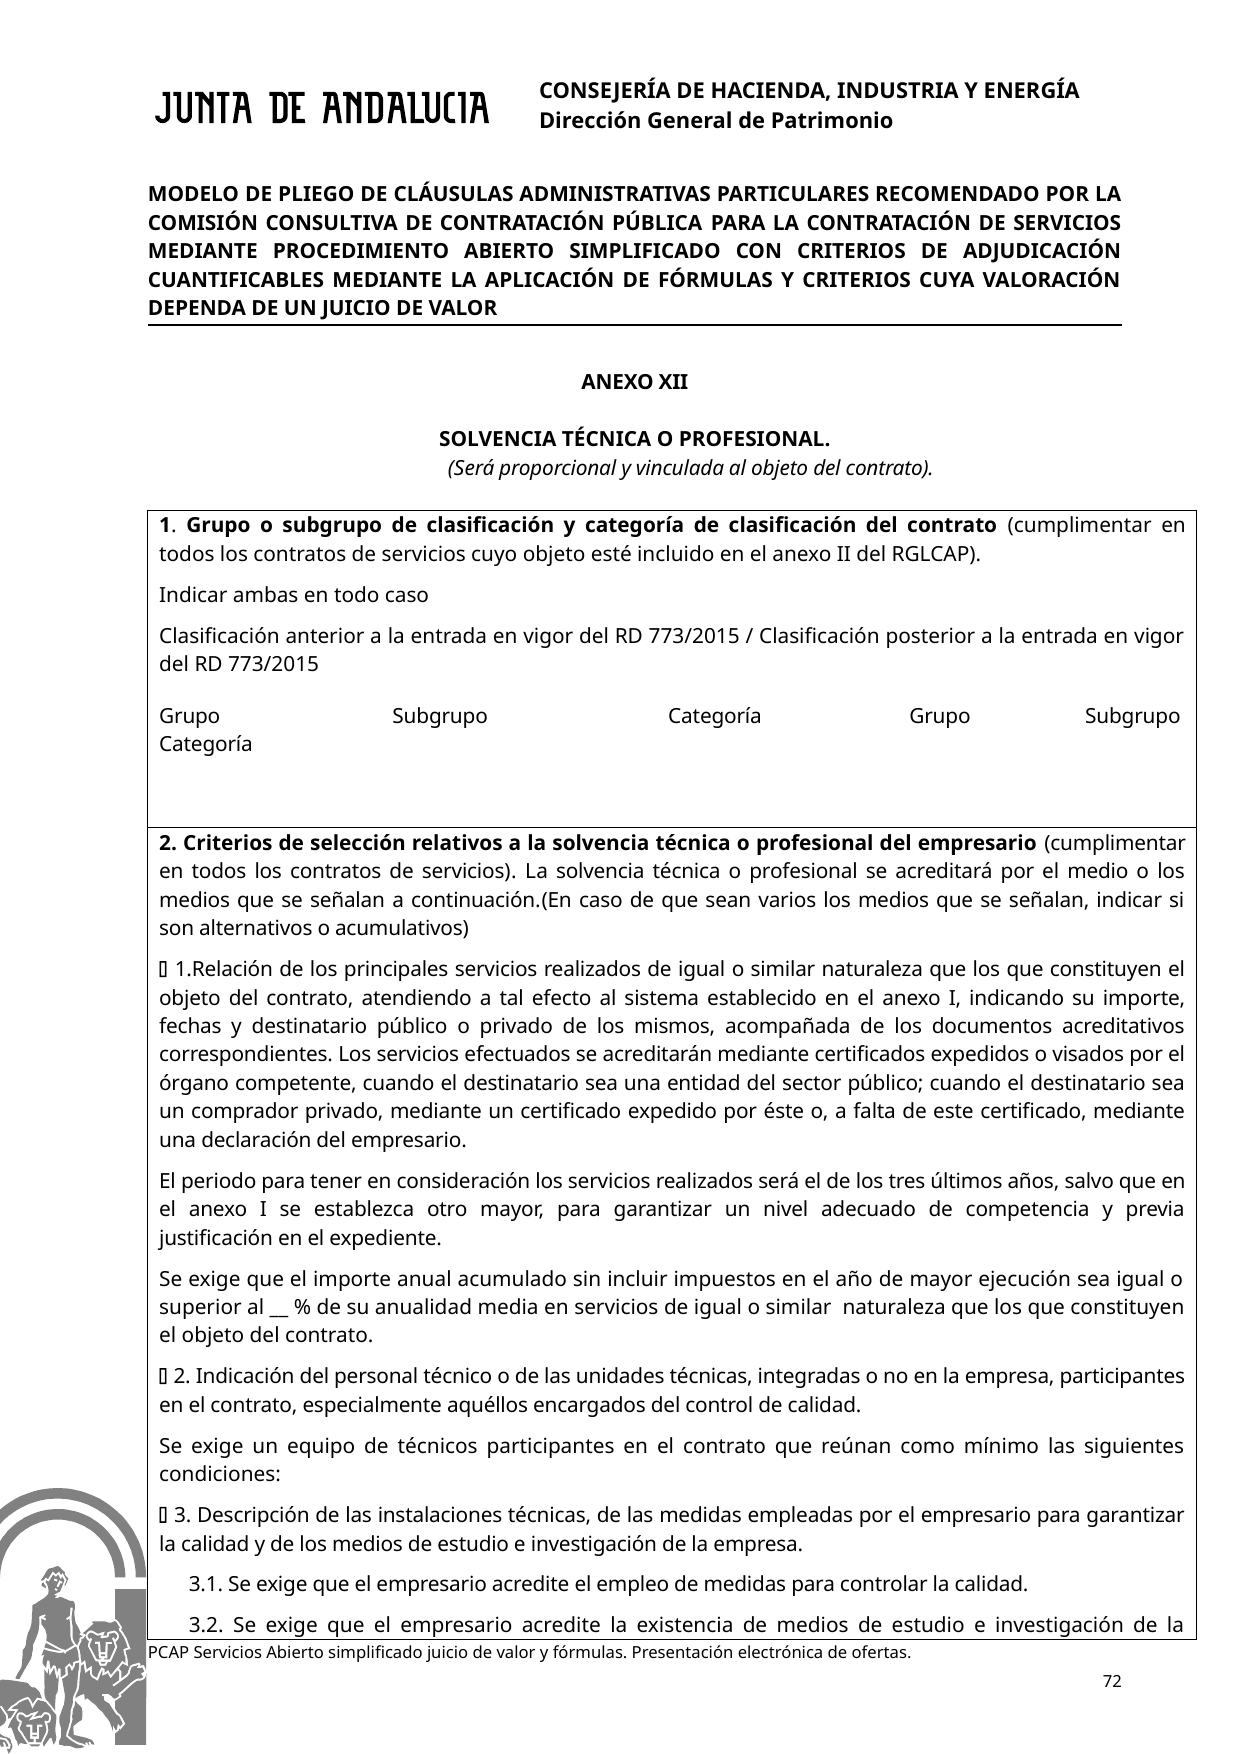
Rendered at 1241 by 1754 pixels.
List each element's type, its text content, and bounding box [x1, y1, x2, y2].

text MODELO DE PLIEGO DE CLÁUSULAS ADMINISTRATIVAS PARTICULARES RECOMENDADO POR LA COMISIÓN CONSULTIVA DE CONTRATACIÓN PÚBLICA PARA LA CONTRATACIÓN DE SERVICIOS MEDIANTE PROCEDIMIENTO ABIERTO SIMPLIFICADO CON CRITERIOS DE ADJUDICACIÓN CUANTIFICABLES MEDIANTE LA APLICACIÓN DE FÓRMULAS Y CRITERIOS CUYA VALORACIÓN DEPENDA DE UN JUICIO DE VALOR [148, 179, 1122, 324]
table_header 1. Grupo o subgrupo de clasificación y categoría de clasificación del contrato (cumplimentar en todos los contratos de servicios cuyo objeto esté incluido en el anexo II del RGLCAP). Indicar ambas en todo caso Clasificación anterior a la entrada en vigor del RD 773/2015 / Clasificación posterior a la entrada en vigor del RD 773/2015 Grupo Subgrupo Categoría Grupo Subgrupo Categoría [148, 511, 1196, 827]
text ANEXO XII [148, 367, 1122, 396]
text SOLVENCIA TÉCNICA O PROFESIONAL. [148, 424, 1122, 453]
text (Será proporcional y vinculada al objeto del contrato). [148, 453, 1122, 481]
table_cell 2. Criterios de selección relativos a la solvencia técnica o profesional del empresario (cumplimentar en todos los contratos de servicios). La solvencia técnica o profesional se acreditará por el medio o los medios que se señalan a continuación.(En caso de que sean varios los medios que se señalan, indicar si son alternativos o acumulativos) c 1.Relación de los principales servicios realizados de igual o similar naturaleza que los que constituyen el objeto del contrato, atendiendo a tal efecto al sistema establecido en el anexo I, indicando su importe, fechas y destinatario público o privado de los mismos, acompañada de los documentos acreditativos correspondientes. Los servicios efectuados se acreditarán mediante certificados expedidos o visados por el órgano competente, cuando el destinatario sea una entidad del sector público; cuando el destinatario sea un comprador privado, mediante un certificado expedido por éste o, a falta de este certificado, mediante una declaración del empresario. El periodo para tener en consideración los servicios realizados será el de los tres últimos años, salvo que en el anexo I se establezca otro mayor, para garantizar un nivel adecuado de competencia y previa justificación en el expediente. Se exige que el importe anual acumulado sin incluir impuestos en el año de mayor ejecución sea igual o superior al __ % de su anualidad media en servicios de igual o similar naturaleza que los que constituyen el objeto del contrato. c 2. Indicación del personal técnico o de las unidades técnicas, integradas o no en la empresa, participantes en el contrato, especialmente aquéllos encargados del control de calidad. Se exige un equipo de técnicos participantes en el contrato que reúnan como mínimo las siguientes condiciones: c 3. Descripción de las instalaciones técnicas, de las medidas empleadas por el empresario para garantizar la calidad y de los medios de estudio e investigación de la empresa. 3.1. Se exige que el empresario acredite el empleo de medidas para controlar la calidad. 3.2. Se exige que el empresario acredite la existencia de medios de estudio e investigación de la [148, 828, 1196, 1639]
